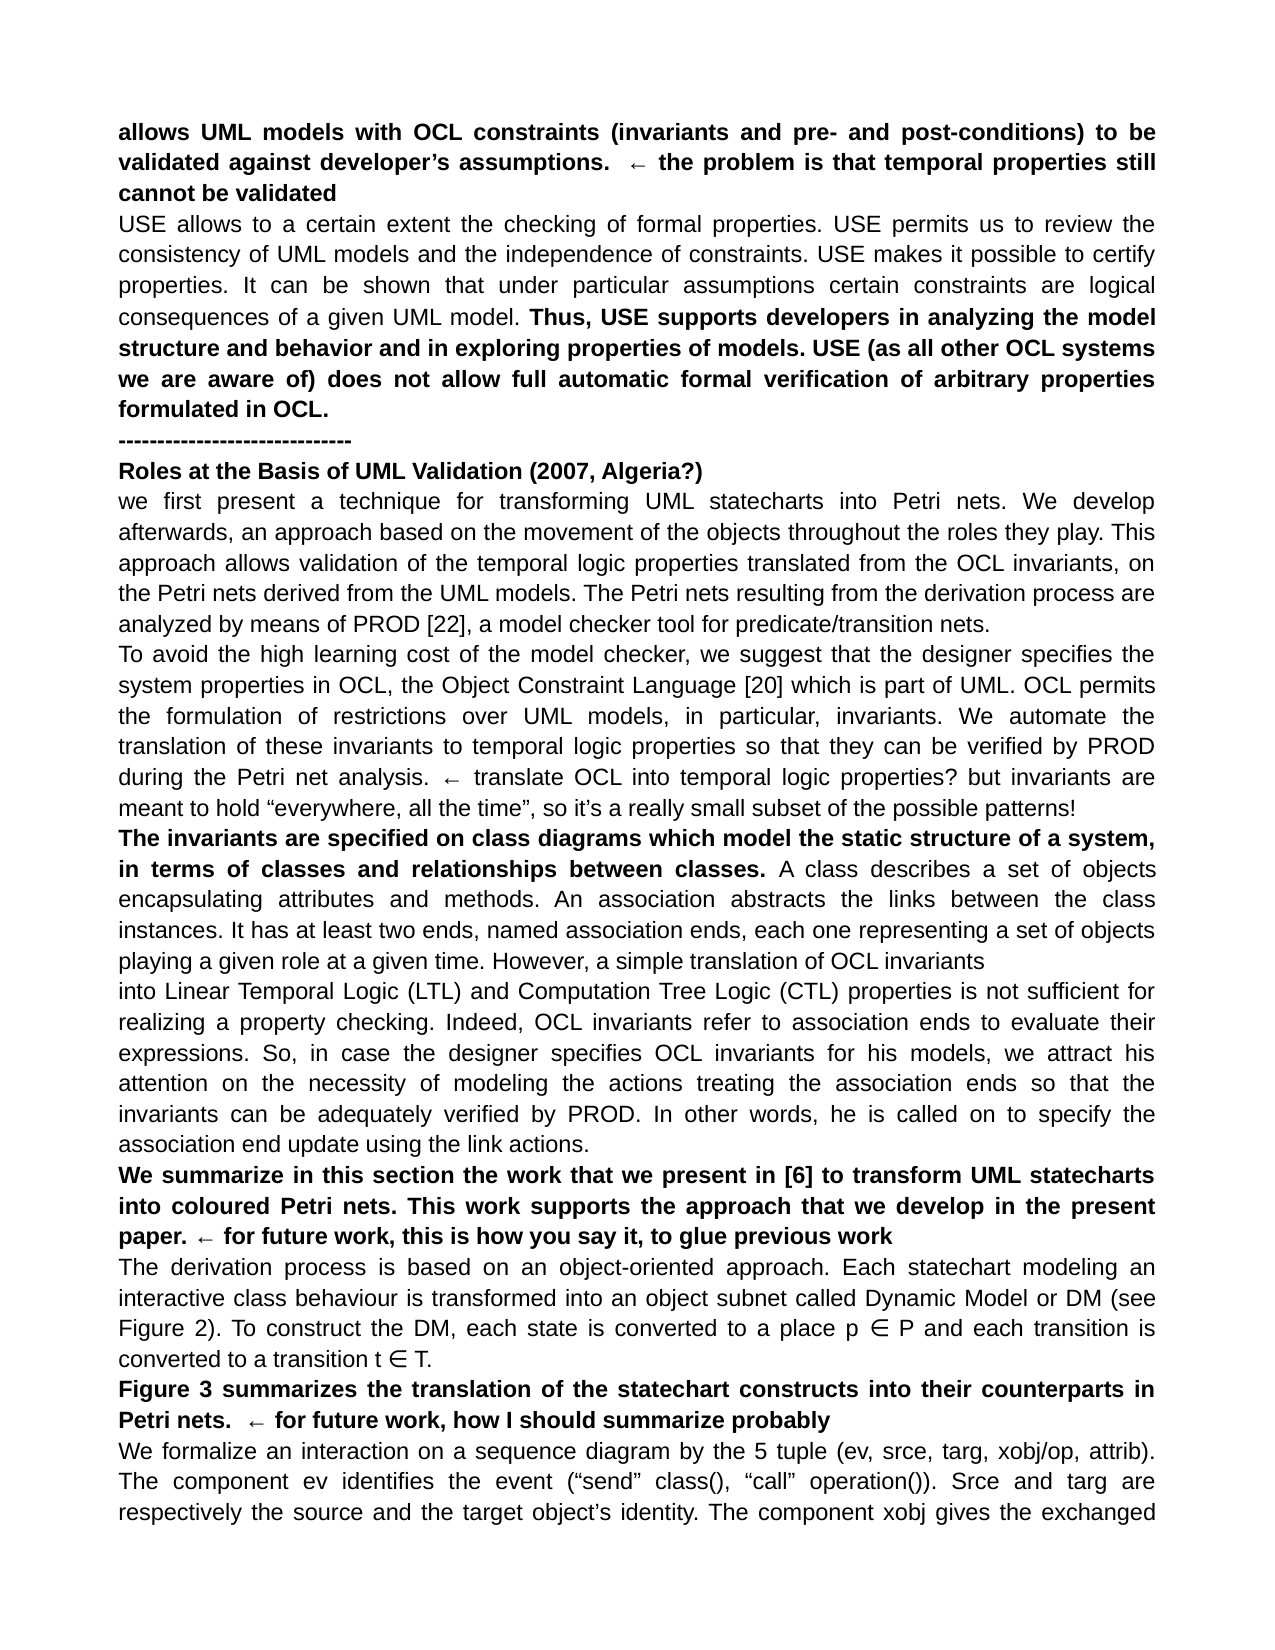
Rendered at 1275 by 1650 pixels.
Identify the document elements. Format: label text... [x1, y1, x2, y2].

text We summarize in this section the work that we present in [6] to transform UML statecharts into coloured Petri nets. This work supports the approach that we develop in the present paper. ← for future work, this is how you say it, to glue previous work [118, 1161, 1157, 1249]
text We formalize an interaction on a sequence diagram by the 5 tuple (ev, srce, targ, xobj/op, attrib). The component ev identifies the event (“send” class(), “call” operation()). Srce and targ are respectively the source and the target object’s identity. The component xobj gives the exchanged [118, 1437, 1157, 1525]
text Figure 3 summarizes the translation of the statechart constructs into their counterparts in Petri nets. ← for future work, how I should summarize probably [118, 1376, 1157, 1433]
text The invariants are specified on class diagrams which model the static structure of a system, in terms of classes and relationships between classes. A class describes a set of objects encapsulating attributes and methods. An association abstracts the links between the class instances. It has at least two ends, named association ends, each one representing a set of objects playing a given role at a given time. However, a simple translation of OCL invariants [118, 824, 1157, 974]
text USE allows to a certain extent the checking of formal properties. USE permits us to review the consistency of UML models and the independence of constraints. USE makes it possible to certify properties. It can be shown that under particular assumptions certain constraints are logical consequences of a given UML model. Thus, USE supports developers in analyzing the model structure and behavior and in exploring properties of models. USE (as all other OCL systems we are aware of) does not allow full automatic formal verification of arbitrary properties formulated in OCL. [118, 210, 1157, 423]
text To avoid the high learning cost of the model checker, we suggest that the designer specifies the system properties in OCL, the Object Constraint Language [20] which is part of UML. OCL permits the formulation of restrictions over UML models, in particular, invariants. We automate the translation of these invariants to temporal logic properties so that they can be verified by PROD during the Petri net analysis. ← translate OCL into temporal logic properties? but invariants are meant to hold “everywhere, all the time”, so it’s a really small subset of the possible patterns! [118, 641, 1157, 821]
text ------------------------------ [118, 426, 1157, 453]
text Roles at the Basis of UML Validation (2007, Algeria?) [118, 457, 1157, 484]
text we first present a technique for transforming UML statecharts into Petri nets. We develop afterwards, an approach based on the movement of the objects throughout the roles they play. This approach allows validation of the temporal logic properties translated from the OCL invariants, on the Petri nets derived from the UML models. The Petri nets resulting from the derivation process are analyzed by means of PROD [22], a model checker tool for predicate/transition nets. [118, 488, 1157, 637]
text The derivation process is based on an object-oriented approach. Each statechart modeling an interactive class behaviour is transformed into an object subnet called Dynamic Model or DM (see Figure 2). To construct the DM, each state is converted to a place p ∈ P and each transition is converted to a transition t ∈ T. [118, 1253, 1157, 1372]
text allows UML models with OCL constraints (invariants and pre- and post-conditions) to be validated against developer’s assumptions. ← the problem is that temporal properties still cannot be validated [118, 118, 1157, 206]
text into Linear Temporal Logic (LTL) and Computation Tree Logic (CTL) properties is not sufficient for realizing a property checking. Indeed, OCL invariants refer to association ends to evaluate their expressions. So, in case the designer specifies OCL invariants for his models, we attract his attention on the necessity of modeling the actions treating the association ends so that the invariants can be adequately verified by PROD. In other words, he is called on to specify the association end update using the link actions. [118, 978, 1157, 1158]
